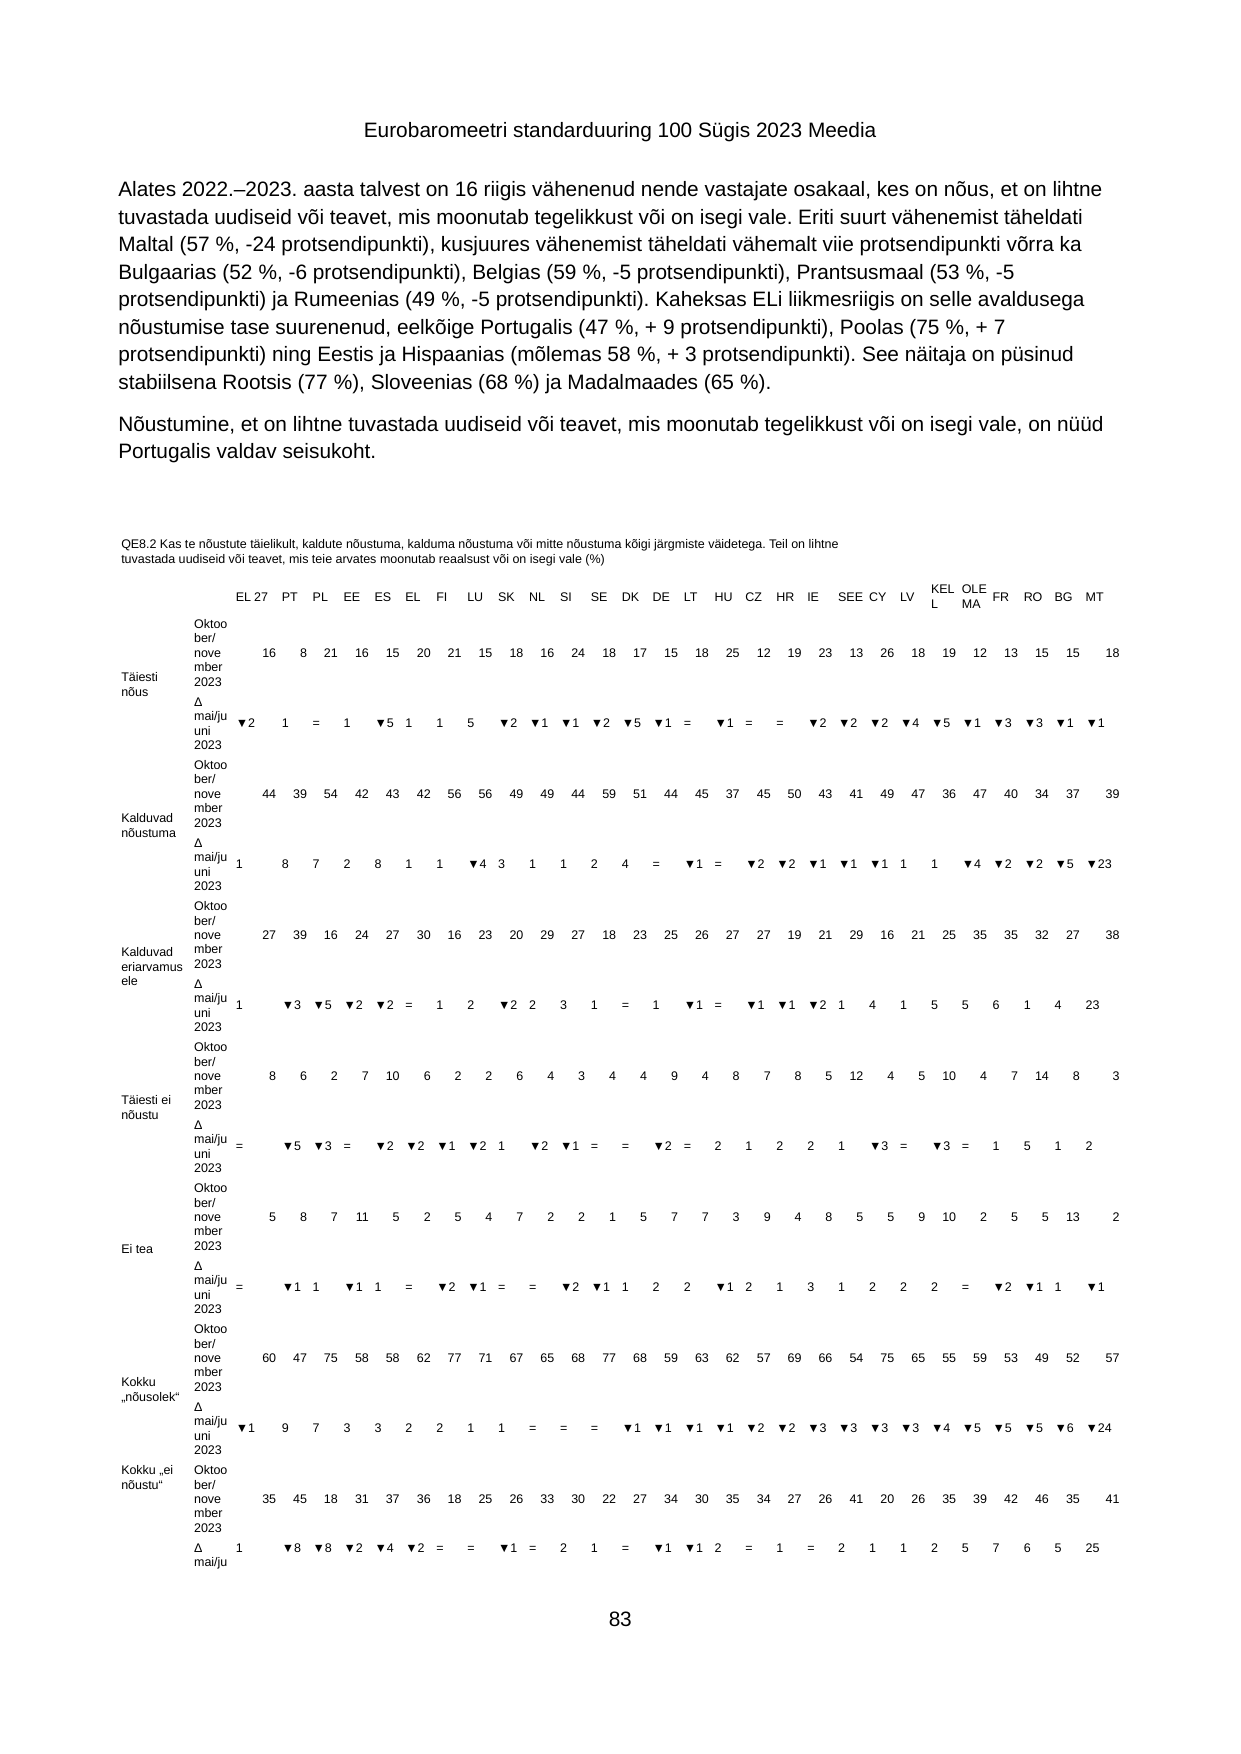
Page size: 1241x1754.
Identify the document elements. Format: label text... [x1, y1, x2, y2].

table_cell 8 [1051, 1037, 1082, 1114]
table_cell ▼8 [310, 1538, 340, 1572]
table_cell ▼3 [928, 1115, 959, 1178]
table_cell 19 [773, 614, 804, 691]
table_cell 47 [897, 755, 928, 832]
table_cell Δ mai/juuni 2023 [191, 691, 233, 755]
table_cell ▼1 [835, 833, 866, 896]
table_cell = [588, 1115, 619, 1178]
table_cell 75 [866, 1319, 897, 1397]
table_cell ▼2 [773, 833, 804, 896]
table_cell 6 [990, 974, 1021, 1037]
table_cell 4 [619, 1037, 649, 1114]
table_cell 42 [340, 755, 371, 832]
table_cell ▼1 [619, 1397, 649, 1460]
table_cell EL [402, 579, 433, 614]
table_cell = [897, 1115, 928, 1178]
table_cell 16 [526, 614, 557, 691]
table_cell ▼4 [928, 1397, 959, 1460]
table_cell ▼1 [1083, 691, 1122, 755]
table_cell ▼2 [371, 1115, 402, 1178]
table_cell 7 [310, 1178, 340, 1256]
table_cell 12 [835, 1037, 866, 1114]
table_cell 20 [495, 896, 526, 973]
table_cell 1 [897, 1538, 928, 1572]
table_cell 23 [464, 896, 495, 973]
table_cell 15 [650, 614, 681, 691]
table_cell Δ mai/juuni 2023 [191, 1115, 233, 1178]
table_cell 8 [711, 1037, 742, 1114]
table_cell 32 [1021, 896, 1051, 973]
table_cell PT [279, 579, 309, 614]
table_cell = [233, 1115, 279, 1178]
table_cell 34 [650, 1460, 681, 1538]
table_cell 2 [711, 1538, 742, 1572]
table_cell 35 [990, 896, 1021, 973]
table_cell 5 [371, 1178, 402, 1256]
table_cell 46 [1021, 1460, 1051, 1538]
table_cell SK [495, 579, 526, 614]
table_cell 1 [1051, 1115, 1082, 1178]
table_cell ▼2 [1021, 833, 1051, 896]
table_cell 1 [495, 1115, 526, 1178]
table_cell 16 [233, 614, 279, 691]
table_cell 27 [371, 896, 402, 973]
table_cell 54 [835, 1319, 866, 1397]
table_cell 8 [371, 833, 402, 896]
table_header [928, 523, 959, 579]
table_cell 4 [959, 1037, 989, 1114]
table_cell 1 [835, 974, 866, 1037]
table_cell 47 [959, 755, 989, 832]
table_cell 3 [557, 1037, 588, 1114]
table_cell 7 [742, 1037, 773, 1114]
table_cell 1 [279, 691, 309, 755]
table_cell 27 [619, 1460, 649, 1538]
table_cell 35 [233, 1460, 279, 1538]
table_cell Oktoober/november 2023 [191, 1178, 233, 1256]
table_cell 2 [681, 1256, 711, 1319]
table_cell 37 [371, 1460, 402, 1538]
table_cell 45 [681, 755, 711, 832]
table_cell 1 [402, 691, 433, 755]
table_cell 49 [866, 755, 897, 832]
table_cell 35 [928, 1460, 959, 1538]
table_cell 27 [1051, 896, 1082, 973]
table_cell 5 [1021, 1178, 1051, 1256]
table_cell LU [464, 579, 495, 614]
table_cell 2 [433, 1397, 464, 1460]
table_cell 5 [928, 974, 959, 1037]
table_cell 5 [433, 1178, 464, 1256]
text Nõustumine, et on lihtne tuvastada uudiseid või teavet, mis moonutab tegelikkust või on isegi vale, on nüüd Portugalis valdav seisukoht. [118, 412, 1122, 463]
table_cell Δ mai/juuni 2023 [191, 974, 233, 1037]
table_cell ▼1 [959, 691, 989, 755]
table_cell = [773, 691, 804, 755]
table_cell 63 [681, 1319, 711, 1397]
table_cell 1 [835, 1115, 866, 1178]
table_cell 26 [804, 1460, 835, 1538]
table_cell 12 [742, 614, 773, 691]
table_cell 25 [650, 896, 681, 973]
table_cell 37 [1051, 755, 1082, 832]
table_cell = [526, 1256, 557, 1319]
table_cell 16 [433, 896, 464, 973]
table_cell 4 [526, 1037, 557, 1114]
table_header [897, 523, 928, 579]
table_cell 2 [526, 974, 557, 1037]
table_cell ▼3 [866, 1115, 897, 1178]
table_cell Oktoober/november 2023 [191, 1319, 233, 1397]
table_cell 59 [959, 1319, 989, 1397]
table_cell ▼2 [804, 691, 835, 755]
table_cell 62 [711, 1319, 742, 1397]
table_cell 1 [1051, 1256, 1082, 1319]
table_cell Δ mai/juuni 2023 [191, 1256, 233, 1319]
table_cell 1 [866, 1538, 897, 1572]
table_cell = [711, 833, 742, 896]
table_cell 18 [897, 614, 928, 691]
table_cell 1 [619, 1256, 649, 1319]
table_cell [191, 579, 233, 614]
table_cell 75 [310, 1319, 340, 1397]
table_cell Ei tea [118, 1178, 191, 1319]
table_cell 15 [1051, 614, 1082, 691]
table_cell = [464, 1538, 495, 1572]
table_cell 8 [233, 1037, 279, 1114]
table_cell 5 [1021, 1115, 1051, 1178]
table_cell = [681, 1115, 711, 1178]
table_cell ▼23 [1083, 833, 1122, 896]
table_cell DE [650, 579, 681, 614]
table_cell 43 [804, 755, 835, 832]
table_cell ▼2 [371, 974, 402, 1037]
table_cell ▼1 [279, 1256, 309, 1319]
table_cell ▼1 [804, 833, 835, 896]
table_cell 19 [928, 614, 959, 691]
table_cell Kalduvad eriarvamusele [118, 896, 191, 1037]
table_cell 5 [464, 691, 495, 755]
table_cell Oktoober/november 2023 [191, 1460, 233, 1538]
table_cell 12 [959, 614, 989, 691]
table_cell 54 [310, 755, 340, 832]
table_cell 2 [340, 833, 371, 896]
table_cell ▼1 [773, 974, 804, 1037]
table_header [959, 523, 989, 579]
table_cell 1 [233, 974, 279, 1037]
table_cell Oktoober/november 2023 [191, 896, 233, 973]
table_cell = [711, 974, 742, 1037]
table_cell 37 [711, 755, 742, 832]
table_cell 4 [866, 974, 897, 1037]
table_cell 7 [990, 1538, 1021, 1572]
table_cell 53 [990, 1319, 1021, 1397]
table_cell 45 [742, 755, 773, 832]
table_cell = [402, 974, 433, 1037]
table_cell 27 [711, 896, 742, 973]
table_cell 27 [773, 1460, 804, 1538]
table_cell KELL [928, 579, 959, 614]
table_cell 62 [402, 1319, 433, 1397]
table_cell ▼1 [681, 833, 711, 896]
table_cell 6 [1021, 1538, 1051, 1572]
table_cell ▼2 [866, 691, 897, 755]
table_cell HR [773, 579, 804, 614]
table_cell ▼3 [990, 691, 1021, 755]
table_cell 1 [233, 1538, 279, 1572]
table_cell 1 [464, 1397, 495, 1460]
table_cell 2 [1083, 1115, 1122, 1178]
table_cell ▼5 [371, 691, 402, 755]
table_cell 27 [557, 896, 588, 973]
table_cell 25 [464, 1460, 495, 1538]
table_cell = [959, 1256, 989, 1319]
table_cell 5 [897, 1037, 928, 1114]
table_cell 13 [835, 614, 866, 691]
table_header QE8.2 Kas te nõustute täielikult, kaldute nõustuma, kalduma nõustuma või mitte nõustuma kõigi järgmiste väidetega. Teil on lihtne tuvastada uudiseid või teavet, mis teie arvates moonutab reaalsust või on isegi vale (%) [118, 523, 866, 579]
table_cell ▼3 [866, 1397, 897, 1460]
table_cell ▼2 [402, 1115, 433, 1178]
table_cell = [495, 1256, 526, 1319]
table_cell ▼1 [742, 974, 773, 1037]
table_cell 13 [1051, 1178, 1082, 1256]
table_cell 71 [464, 1319, 495, 1397]
table_cell 49 [526, 755, 557, 832]
table_cell 69 [773, 1319, 804, 1397]
table_cell 40 [990, 755, 1021, 832]
table_cell = [526, 1397, 557, 1460]
table_cell ▼5 [619, 691, 649, 755]
table_cell 10 [928, 1178, 959, 1256]
table_cell 21 [433, 614, 464, 691]
table_cell 57 [1083, 1319, 1122, 1397]
table_cell ▼1 [588, 1256, 619, 1319]
table_cell 24 [557, 614, 588, 691]
table_cell 2 [928, 1538, 959, 1572]
table_cell = [681, 691, 711, 755]
table_cell 7 [681, 1178, 711, 1256]
table_cell 8 [773, 1037, 804, 1114]
table_header [1051, 523, 1082, 579]
table_cell 36 [402, 1460, 433, 1538]
table_cell 9 [279, 1397, 309, 1460]
table_cell 59 [588, 755, 619, 832]
table_cell 1 [340, 691, 371, 755]
table_cell Kokku „nõusolek“ [118, 1319, 191, 1460]
table_cell 34 [1021, 755, 1051, 832]
table_cell 19 [773, 896, 804, 973]
table_cell ▼1 [711, 691, 742, 755]
table_cell 4 [773, 1178, 804, 1256]
table_cell 35 [1051, 1460, 1082, 1538]
table_cell 59 [650, 1319, 681, 1397]
table_cell 5 [959, 974, 989, 1037]
table_cell ▼2 [773, 1397, 804, 1460]
table_cell 13 [990, 614, 1021, 691]
table_cell 5 [233, 1178, 279, 1256]
table_cell 1 [310, 1256, 340, 1319]
table_cell ▼2 [464, 1115, 495, 1178]
table_cell 56 [433, 755, 464, 832]
table_cell 20 [866, 1460, 897, 1538]
table_cell ▼2 [588, 691, 619, 755]
table_cell 5 [804, 1037, 835, 1114]
table_cell 14 [1021, 1037, 1051, 1114]
table_cell 23 [804, 614, 835, 691]
table_cell 1 [371, 1256, 402, 1319]
table_cell 44 [650, 755, 681, 832]
table_cell 67 [495, 1319, 526, 1397]
table_cell 2 [835, 1538, 866, 1572]
table_cell LV [897, 579, 928, 614]
table_cell CZ [742, 579, 773, 614]
table_cell ▼1 [650, 1538, 681, 1572]
table_cell 15 [371, 614, 402, 691]
table_cell 65 [526, 1319, 557, 1397]
table_cell ▼4 [371, 1538, 402, 1572]
table_cell 1 [557, 833, 588, 896]
table_cell 18 [310, 1460, 340, 1538]
table_cell 39 [279, 896, 309, 973]
table_cell 42 [402, 755, 433, 832]
table_cell 30 [402, 896, 433, 973]
table_cell ▼4 [464, 833, 495, 896]
table_cell 8 [279, 833, 309, 896]
table_cell = [526, 1538, 557, 1572]
table_cell 2 [588, 833, 619, 896]
table_cell 2 [557, 1178, 588, 1256]
table_cell EL 27 [233, 579, 279, 614]
table_cell 21 [804, 896, 835, 973]
table_cell CY [866, 579, 897, 614]
table_cell 1 [773, 1256, 804, 1319]
table_cell 35 [959, 896, 989, 973]
table_cell 5 [1051, 1538, 1082, 1572]
table_cell ▼2 [495, 691, 526, 755]
table_cell Oktoober/november 2023 [191, 755, 233, 832]
table_cell ▼3 [835, 1397, 866, 1460]
table_cell = [340, 1115, 371, 1178]
table_cell = [742, 691, 773, 755]
table_cell ▼1 [711, 1256, 742, 1319]
table_cell 2 [402, 1397, 433, 1460]
table_cell 26 [681, 896, 711, 973]
table_cell 30 [557, 1460, 588, 1538]
table_cell ▼5 [990, 1397, 1021, 1460]
table_cell 49 [1021, 1319, 1051, 1397]
table_cell ▼3 [310, 1115, 340, 1178]
table_cell 18 [433, 1460, 464, 1538]
table_cell 18 [588, 614, 619, 691]
table_cell Oktoober/november 2023 [191, 614, 233, 691]
table_cell 20 [402, 614, 433, 691]
table_cell 7 [310, 833, 340, 896]
table_cell 15 [1021, 614, 1051, 691]
table_cell EE [340, 579, 371, 614]
table_cell 68 [619, 1319, 649, 1397]
table_cell ▼5 [959, 1397, 989, 1460]
table_cell 27 [742, 896, 773, 973]
table_cell 58 [340, 1319, 371, 1397]
table_cell 26 [495, 1460, 526, 1538]
table_cell ▼2 [650, 1115, 681, 1178]
table_cell 31 [340, 1460, 371, 1538]
table_cell 1 [433, 691, 464, 755]
table_cell 39 [279, 755, 309, 832]
table_cell ▼2 [233, 691, 279, 755]
table_cell 60 [233, 1319, 279, 1397]
table_cell 2 [773, 1115, 804, 1178]
table_cell ▼1 [866, 833, 897, 896]
table_cell 33 [526, 1460, 557, 1538]
table_cell 3 [557, 974, 588, 1037]
table_cell ▼2 [402, 1538, 433, 1572]
table_cell Δ mai/juuni 2023 [191, 833, 233, 896]
table_cell 30 [681, 1460, 711, 1538]
table_cell 21 [310, 614, 340, 691]
table_cell ES [371, 579, 402, 614]
table_cell 6 [402, 1037, 433, 1114]
table_cell DK [619, 579, 649, 614]
table_cell ▼1 [650, 691, 681, 755]
table_cell 3 [804, 1256, 835, 1319]
table_cell 7 [495, 1178, 526, 1256]
table_cell 56 [464, 755, 495, 832]
table_cell 16 [866, 896, 897, 973]
table_cell 1 [588, 1178, 619, 1256]
table_cell ▼2 [340, 1538, 371, 1572]
text Alates 2022.–2023. aasta talvest on 16 riigis vähenenud nende vastajate osakaal, kes on nõus, et on lihtne tuvastada uudiseid või teavet, mis moonutab tegelikkust või on isegi vale. Eriti suurt vähenemist täheldati Maltal (57 %, -24 protsendipunkti), kusjuures vähenemist täheldati vähemalt viie protsendipunkti võrra ka Bulgaarias (52 %, -6 protsendipunkti), Belgias (59 %, -5 protsendipunkti), Prantsusmaal (53 %, -5 protsendipunkti) ja Rumeenias (49 %, -5 protsendipunkti). Kaheksas ELi liikmesriigis on selle avaldusega nõustumise tase suurenenud, eelkõige Portugalis (47 %, + 9 protsendipunkti), Poolas (75 %, + 7 protsendipunkti) ning Eestis ja Hispaanias (mõlemas 58 %, + 3 protsendipunkti). See näitaja on püsinud stabiilsena Rootsis (77 %), Sloveenias (68 %) ja Madalmaades (65 %). [118, 177, 1122, 393]
table_cell = [433, 1538, 464, 1572]
table_cell 2 [310, 1037, 340, 1114]
table_cell 1 [526, 833, 557, 896]
table_cell ▼2 [495, 974, 526, 1037]
table_cell 26 [897, 1460, 928, 1538]
table_cell FI [433, 579, 464, 614]
table_cell 39 [1083, 755, 1122, 832]
table_cell 77 [433, 1319, 464, 1397]
table_cell 5 [866, 1178, 897, 1256]
table_cell 2 [1083, 1178, 1122, 1256]
table_cell 52 [1051, 1319, 1082, 1397]
table_cell 1 [433, 833, 464, 896]
table_cell 2 [928, 1256, 959, 1319]
table_header [866, 523, 897, 579]
table_cell 1 [897, 833, 928, 896]
table_cell 6 [495, 1037, 526, 1114]
table_cell 1 [1021, 974, 1051, 1037]
table_cell ▼3 [279, 974, 309, 1037]
table_cell 68 [557, 1319, 588, 1397]
table_cell 23 [619, 896, 649, 973]
table_cell BG [1051, 579, 1082, 614]
table_cell 17 [619, 614, 649, 691]
table_cell 25 [711, 614, 742, 691]
table_cell 1 [495, 1397, 526, 1460]
table_cell Δ mai/juuni 2023 [191, 1397, 233, 1460]
table_cell 26 [866, 614, 897, 691]
table_cell 8 [279, 1178, 309, 1256]
table_cell 16 [310, 896, 340, 973]
table_cell = [742, 1538, 773, 1572]
table_cell 2 [526, 1178, 557, 1256]
table_cell ▼2 [526, 1115, 557, 1178]
table_cell 47 [279, 1319, 309, 1397]
table_cell 8 [804, 1178, 835, 1256]
table_cell ▼1 [650, 1397, 681, 1460]
table_cell 5 [990, 1178, 1021, 1256]
table_cell ▼2 [433, 1256, 464, 1319]
table_cell 9 [897, 1178, 928, 1256]
table_cell 4 [464, 1178, 495, 1256]
table_cell ▼2 [804, 974, 835, 1037]
table_cell 16 [340, 614, 371, 691]
table_cell 35 [711, 1460, 742, 1538]
table_cell 49 [495, 755, 526, 832]
table_cell 2 [557, 1538, 588, 1572]
table_cell 29 [835, 896, 866, 973]
table_cell ▼1 [526, 691, 557, 755]
table_cell ▼2 [835, 691, 866, 755]
table_cell ▼1 [681, 1397, 711, 1460]
table_cell Kalduvad nõustuma [118, 755, 191, 896]
table_cell 7 [340, 1037, 371, 1114]
table_cell 18 [681, 614, 711, 691]
table_cell ▼4 [959, 833, 989, 896]
table_cell 9 [650, 1037, 681, 1114]
table_cell 3 [371, 1397, 402, 1460]
table_cell ▼5 [279, 1115, 309, 1178]
table_cell SE [588, 579, 619, 614]
table_cell 23 [1083, 974, 1122, 1037]
table_cell ▼2 [340, 974, 371, 1037]
table_cell Oktoober/november 2023 [191, 1037, 233, 1114]
table_cell ▼2 [557, 1256, 588, 1319]
table_cell 77 [588, 1319, 619, 1397]
table_cell 2 [464, 1037, 495, 1114]
table_cell Täiesti ei nõustu [118, 1037, 191, 1178]
table_cell 1 [433, 974, 464, 1037]
table_cell 2 [402, 1178, 433, 1256]
table_cell 2 [742, 1256, 773, 1319]
table_cell 4 [1051, 974, 1082, 1037]
table_cell ▼2 [990, 833, 1021, 896]
table_cell ▼2 [990, 1256, 1021, 1319]
table_cell 24 [340, 896, 371, 973]
table_cell 18 [1083, 614, 1122, 691]
table_cell FR [990, 579, 1021, 614]
table_cell 4 [588, 1037, 619, 1114]
table_cell IE [804, 579, 835, 614]
table_cell ▼5 [1021, 1397, 1051, 1460]
table_cell ▼24 [1083, 1397, 1122, 1460]
table_cell 4 [681, 1037, 711, 1114]
table_cell ▼1 [711, 1397, 742, 1460]
table_cell MT [1083, 579, 1122, 614]
table_cell = [619, 1538, 649, 1572]
table_cell ▼1 [340, 1256, 371, 1319]
table_cell RO [1021, 579, 1051, 614]
table_cell 25 [928, 896, 959, 973]
table_cell 41 [835, 755, 866, 832]
table_cell 27 [233, 896, 279, 973]
table_cell 7 [990, 1037, 1021, 1114]
table_cell 22 [588, 1460, 619, 1538]
table_cell 2 [959, 1178, 989, 1256]
table_cell 7 [650, 1178, 681, 1256]
table_cell 66 [804, 1319, 835, 1397]
table_cell ▼2 [742, 833, 773, 896]
table_cell = [619, 974, 649, 1037]
table_cell 11 [340, 1178, 371, 1256]
table_cell 9 [742, 1178, 773, 1256]
table_cell = [588, 1397, 619, 1460]
table_cell 58 [371, 1319, 402, 1397]
table_cell 55 [928, 1319, 959, 1397]
table_cell 6 [279, 1037, 309, 1114]
table_cell 36 [928, 755, 959, 832]
table_cell ▼4 [897, 691, 928, 755]
table_cell ▼3 [1021, 691, 1051, 755]
table_cell 7 [310, 1397, 340, 1460]
table_cell 2 [464, 974, 495, 1037]
table_cell = [959, 1115, 989, 1178]
table_cell ▼1 [495, 1538, 526, 1572]
table_cell 1 [928, 833, 959, 896]
table_cell ▼1 [681, 1538, 711, 1572]
table_cell OLEMA [959, 579, 989, 614]
table_cell SEE [835, 579, 866, 614]
table_cell 1 [233, 833, 279, 896]
table_cell 39 [959, 1460, 989, 1538]
table_cell 1 [897, 974, 928, 1037]
table_cell 15 [464, 614, 495, 691]
table_cell 29 [526, 896, 557, 973]
table_cell = [619, 1115, 649, 1178]
table_cell 50 [773, 755, 804, 832]
table_cell 42 [990, 1460, 1021, 1538]
table_cell = [233, 1256, 279, 1319]
table_cell ▼1 [1051, 691, 1082, 755]
table_cell [118, 579, 191, 614]
table_cell 1 [588, 974, 619, 1037]
table_cell 1 [835, 1256, 866, 1319]
table_header [1021, 523, 1051, 579]
table_cell 2 [897, 1256, 928, 1319]
table_cell 44 [557, 755, 588, 832]
table_cell 8 [279, 614, 309, 691]
table_cell ▼6 [1051, 1397, 1082, 1460]
table_cell ▼1 [557, 1115, 588, 1178]
table_cell 41 [835, 1460, 866, 1538]
table_header [990, 523, 1021, 579]
table_cell ▼1 [1083, 1256, 1122, 1319]
table_cell 10 [371, 1037, 402, 1114]
table_cell 18 [588, 896, 619, 973]
table_cell = [310, 691, 340, 755]
table_cell ▼1 [233, 1397, 279, 1460]
table_cell 1 [588, 1538, 619, 1572]
table_cell 51 [619, 755, 649, 832]
table_cell 4 [866, 1037, 897, 1114]
table_cell = [557, 1397, 588, 1460]
table_cell Δ mai/ju [191, 1538, 233, 1572]
table_cell 21 [897, 896, 928, 973]
table_cell 65 [897, 1319, 928, 1397]
table_cell ▼1 [557, 691, 588, 755]
table_cell = [650, 833, 681, 896]
table_cell 41 [1083, 1460, 1122, 1538]
table_cell 43 [371, 755, 402, 832]
table_cell 5 [619, 1178, 649, 1256]
table_cell ▼1 [433, 1115, 464, 1178]
table_cell ▼3 [897, 1397, 928, 1460]
table_cell ▼5 [310, 974, 340, 1037]
table_cell 25 [1083, 1538, 1122, 1572]
table_cell HU [711, 579, 742, 614]
table_cell 5 [959, 1538, 989, 1572]
table_cell 38 [1083, 896, 1122, 973]
table_cell 2 [650, 1256, 681, 1319]
table_cell ▼5 [928, 691, 959, 755]
table_cell 1 [742, 1115, 773, 1178]
table_cell 1 [990, 1115, 1021, 1178]
table_cell 45 [279, 1460, 309, 1538]
table_cell 2 [804, 1115, 835, 1178]
table_cell ▼5 [1051, 833, 1082, 896]
table_header [1083, 523, 1122, 579]
table_cell SI [557, 579, 588, 614]
table_cell ▼2 [742, 1397, 773, 1460]
table_cell 3 [1083, 1037, 1122, 1114]
table_cell 18 [495, 614, 526, 691]
table_cell 44 [233, 755, 279, 832]
table_cell 3 [711, 1178, 742, 1256]
table_cell 4 [619, 833, 649, 896]
table_cell Kokku „ei nõustu“ [118, 1460, 191, 1572]
table_cell ▼3 [804, 1397, 835, 1460]
table_cell 3 [340, 1397, 371, 1460]
table_cell ▼1 [1021, 1256, 1051, 1319]
table_cell LT [681, 579, 711, 614]
table_cell 10 [928, 1037, 959, 1114]
table_cell ▼1 [464, 1256, 495, 1319]
table_cell 34 [742, 1460, 773, 1538]
table_cell 2 [866, 1256, 897, 1319]
table_cell ▼8 [279, 1538, 309, 1572]
table_cell 5 [835, 1178, 866, 1256]
table_cell 1 [773, 1538, 804, 1572]
table_cell 1 [650, 974, 681, 1037]
table_cell 2 [711, 1115, 742, 1178]
table_cell NL [526, 579, 557, 614]
table_cell = [402, 1256, 433, 1319]
table_cell ▼1 [681, 974, 711, 1037]
table_cell 57 [742, 1319, 773, 1397]
table_cell PL [310, 579, 340, 614]
table_cell 1 [402, 833, 433, 896]
table_cell Täiesti nõus [118, 614, 191, 755]
table_cell 2 [433, 1037, 464, 1114]
table_cell 3 [495, 833, 526, 896]
table_cell = [804, 1538, 835, 1572]
